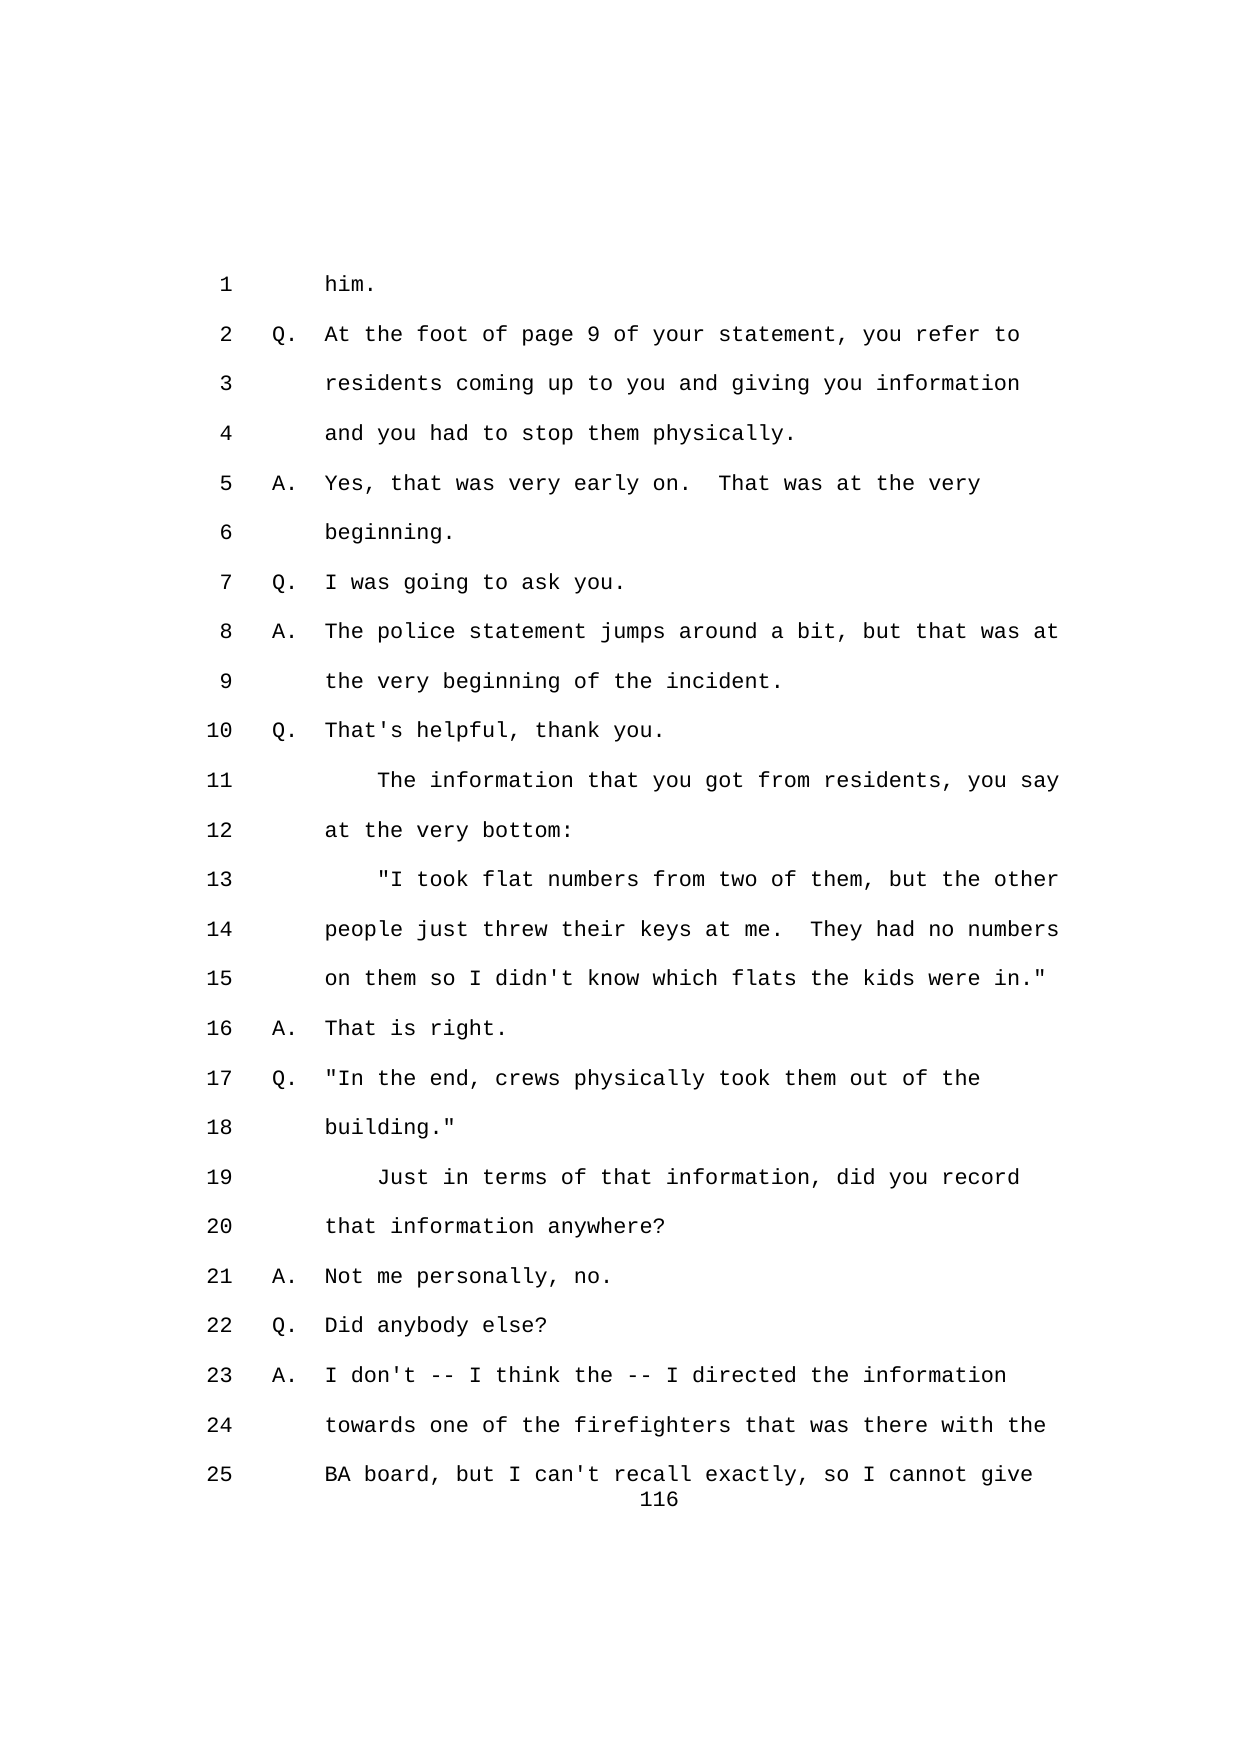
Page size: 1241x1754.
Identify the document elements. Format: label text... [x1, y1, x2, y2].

text 12 at the very bottom: [75, 819, 1165, 843]
text 15 on them so I didn't know which flats the kids were in." [75, 967, 1165, 992]
text 6 beginning. [75, 521, 1165, 546]
text 1 him. [75, 273, 1165, 298]
text 10 Q. That's helpful, thank you. [75, 719, 1165, 744]
text 9 the very beginning of the incident. [75, 670, 1165, 695]
text 24 towards one of the firefighters that was there with the [75, 1414, 1165, 1438]
text 116 [75, 1488, 1165, 1513]
text 19 Just in terms of that information, did you record [75, 1166, 1165, 1191]
text 23 A. I don't -- I think the -- I directed the information [75, 1364, 1165, 1389]
text 4 and you had to stop them physically. [75, 422, 1165, 447]
text 14 people just threw their keys at me. They had no numbers [75, 918, 1165, 943]
text 25 BA board, but I can't recall exactly, so I cannot give [75, 1463, 1165, 1488]
text 3 residents coming up to you and giving you information [75, 372, 1165, 397]
text 8 A. The police statement jumps around a bit, but that was at [75, 620, 1165, 645]
text 5 A. Yes, that was very early on. That was at the very [75, 472, 1165, 496]
text 17 Q. "In the end, crews physically took them out of the [75, 1067, 1165, 1091]
text 11 The information that you got from residents, you say [75, 769, 1165, 794]
text 21 A. Not me personally, no. [75, 1265, 1165, 1290]
text 20 that information anywhere? [75, 1215, 1165, 1240]
text 22 Q. Did anybody else? [75, 1314, 1165, 1339]
text 18 building." [75, 1116, 1165, 1141]
text 2 Q. At the foot of page 9 of your statement, you refer to [75, 323, 1165, 348]
text 7 Q. I was going to ask you. [75, 571, 1165, 596]
text 13 "I took flat numbers from two of them, but the other [75, 868, 1165, 893]
text 16 A. That is right. [75, 1017, 1165, 1042]
